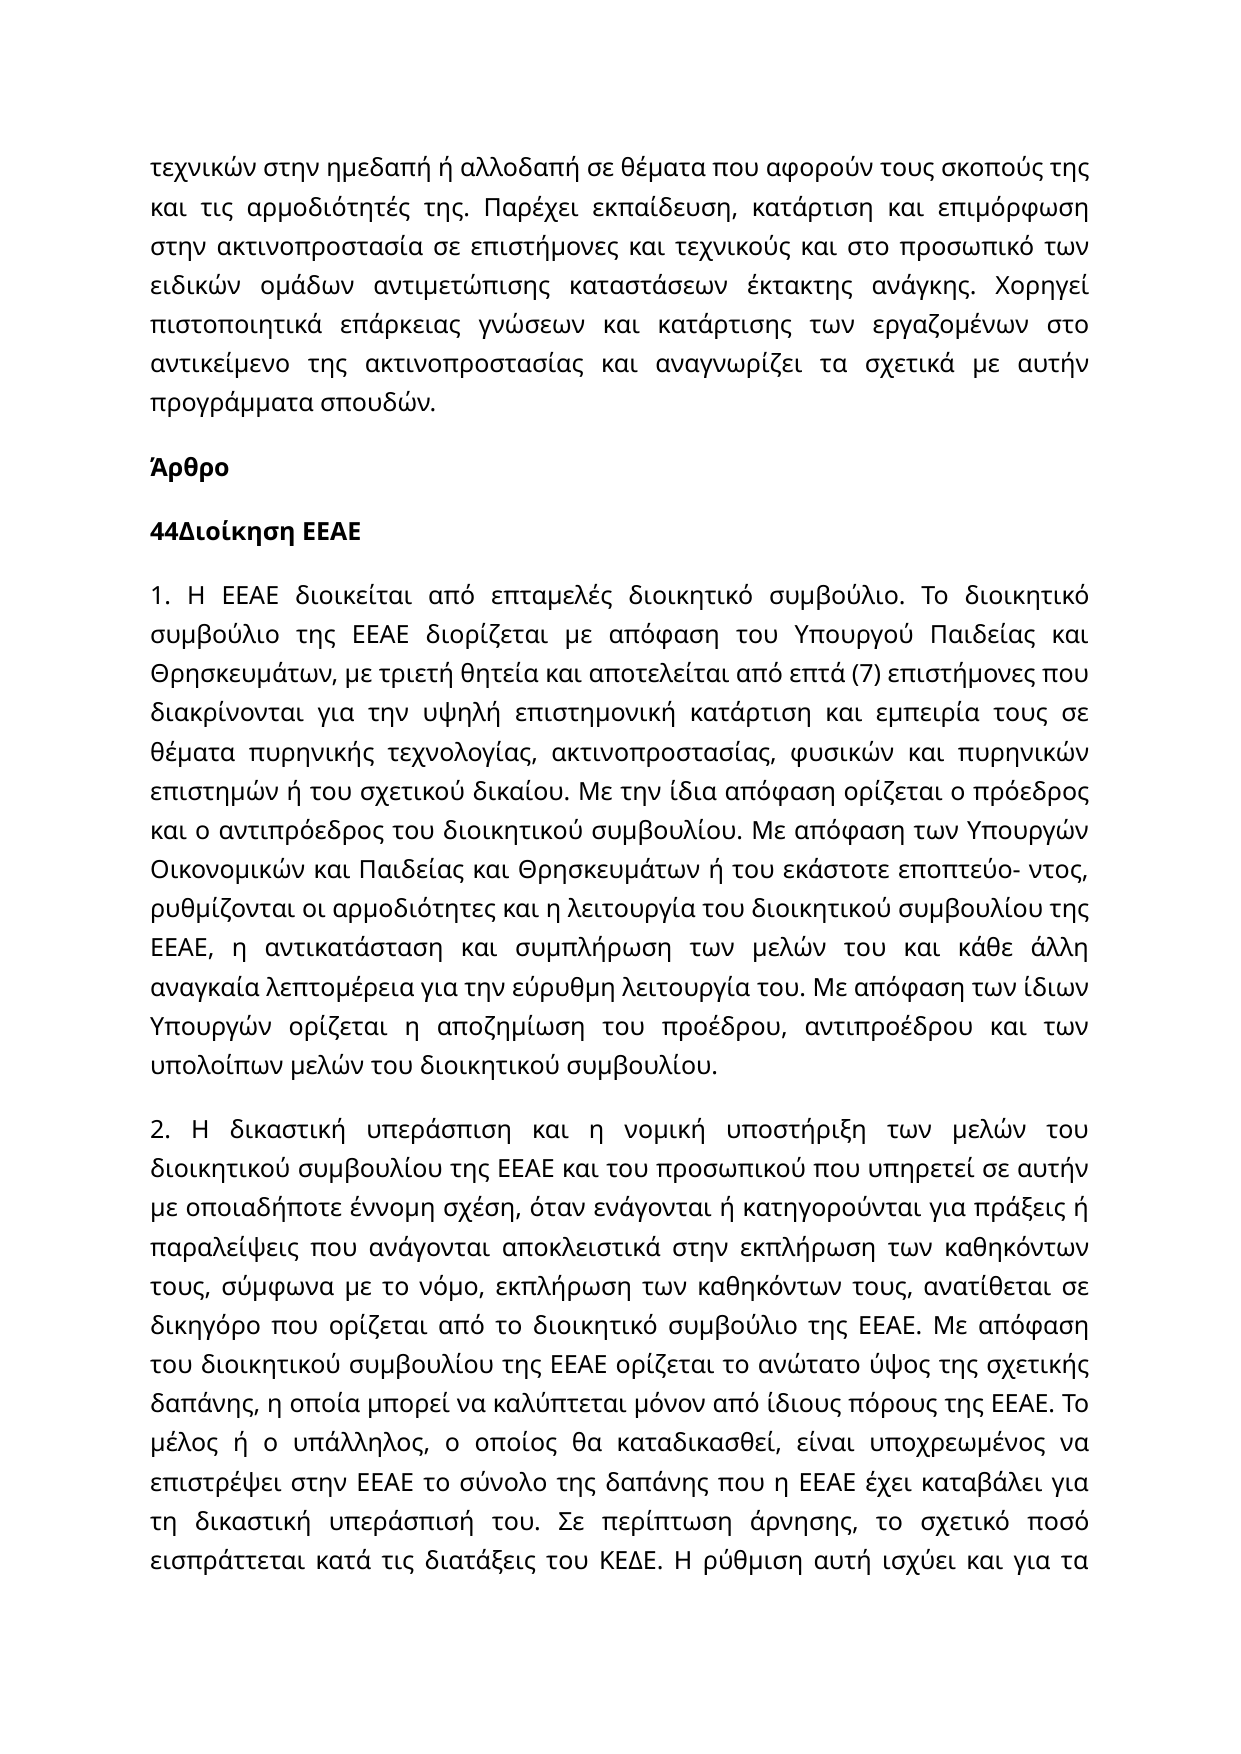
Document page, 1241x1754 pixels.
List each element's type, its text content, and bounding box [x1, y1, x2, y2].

text 1. Η ΕΕΑΕ διοικείται από επταμελές διοικητικό συμβούλιο. Το διοικητικό συμβούλιο της ΕΕΑΕ διορίζεται με απόφαση του Υπουργού Παιδείας και Θρησκευμάτων, με τριετή θητεία και αποτελείται από επτά (7) επιστήμονες που διακρίνονται για την υψηλή επιστημονική κατάρτιση και εμπειρία τους σε θέματα πυρηνικής τεχνολογίας, ακτινοπροστασίας, φυσικών και πυρηνικών επιστημών ή του σχετικού δικαίου. Με την ίδια απόφαση ορίζεται ο πρόεδρος και ο αντιπρόεδρος του διοικητικού συμβουλίου. Με απόφαση των Υπουργών Οικονομικών και Παιδείας και Θρησκευμάτων ή του εκάστοτε εποπτεύο- ντος, ρυθμίζονται οι αρμοδιότητες και η λειτουργία του διοικητικού συμβουλίου της ΕΕΑΕ, η αντικατάσταση και συμπλήρωση των μελών του και κάθε άλλη αναγκαία λεπτομέρεια για την εύρυθμη λειτουργία του. Με απόφαση των ίδιων Υπουργών ορίζεται η αποζημίωση του προέδρου, αντιπροέδρου και των υπολοίπων μελών του διοικητικού συμβουλίου. [150, 577, 1090, 1082]
text 44Διοίκηση ΕΕΑΕ [150, 513, 1090, 547]
text 2. Η δικαστική υπεράσπιση και η νομική υποστήριξη των μελών του διοικητικού συμβουλίου της ΕΕΑΕ και του προσωπικού που υπηρετεί σε αυτήν με οποιαδήποτε έννομη σχέση, όταν ενάγονται ή κατηγορούνται για πράξεις ή παραλείψεις που ανάγονται αποκλειστικά στην εκπλήρωση των καθηκόντων τους, σύμφωνα με το νόμο, εκπλήρωση των καθηκόντων τους, ανατίθεται σε δικηγόρο που ορίζεται από το διοικητικό συμβούλιο της ΕΕΑΕ. Με απόφαση του διοικητικού συμβουλίου της ΕΕΑΕ ορίζεται το ανώτατο ύψος της σχετικής δαπάνης, η οποία μπορεί να καλύπτεται μόνον από ίδιους πόρους της ΕΕΑΕ. Το μέλος ή ο υπάλληλος, ο οποίος θα καταδικασθεί, είναι υποχρεωμένος να επιστρέψει στην ΕΕΑΕ το σύνολο της δαπάνης που η ΕΕΑΕ έχει καταβάλει για τη δικαστική υπεράσπισή του. Σε περίπτωση άρνησης, το σχετικό ποσό εισπράττεται κατά τις διατάξεις του ΚΕΔΕ. Η ρύθμιση αυτή ισχύει και για τα [150, 1112, 1090, 1577]
text τεχνικών στην ημεδαπή ή αλλοδαπή σε θέματα που αφορούν τους σκοπούς της και τις αρμοδιότητές της. Παρέχει εκπαίδευση, κατάρτιση και επιμόρφωση στην ακτινοπροστασία σε επιστήμονες και τεχνικούς και στο προσωπικό των ειδικών ομάδων αντιμετώπισης καταστάσεων έκτακτης ανάγκης. Χορηγεί πιστοποιητικά επάρκειας γνώσεων και κατάρτισης των εργαζομένων στο αντικείμενο της ακτινοπροστασίας και αναγνωρίζει τα σχετικά με αυτήν προγράμματα σπουδών. [150, 150, 1090, 419]
text Άρθρο [150, 449, 1090, 483]
